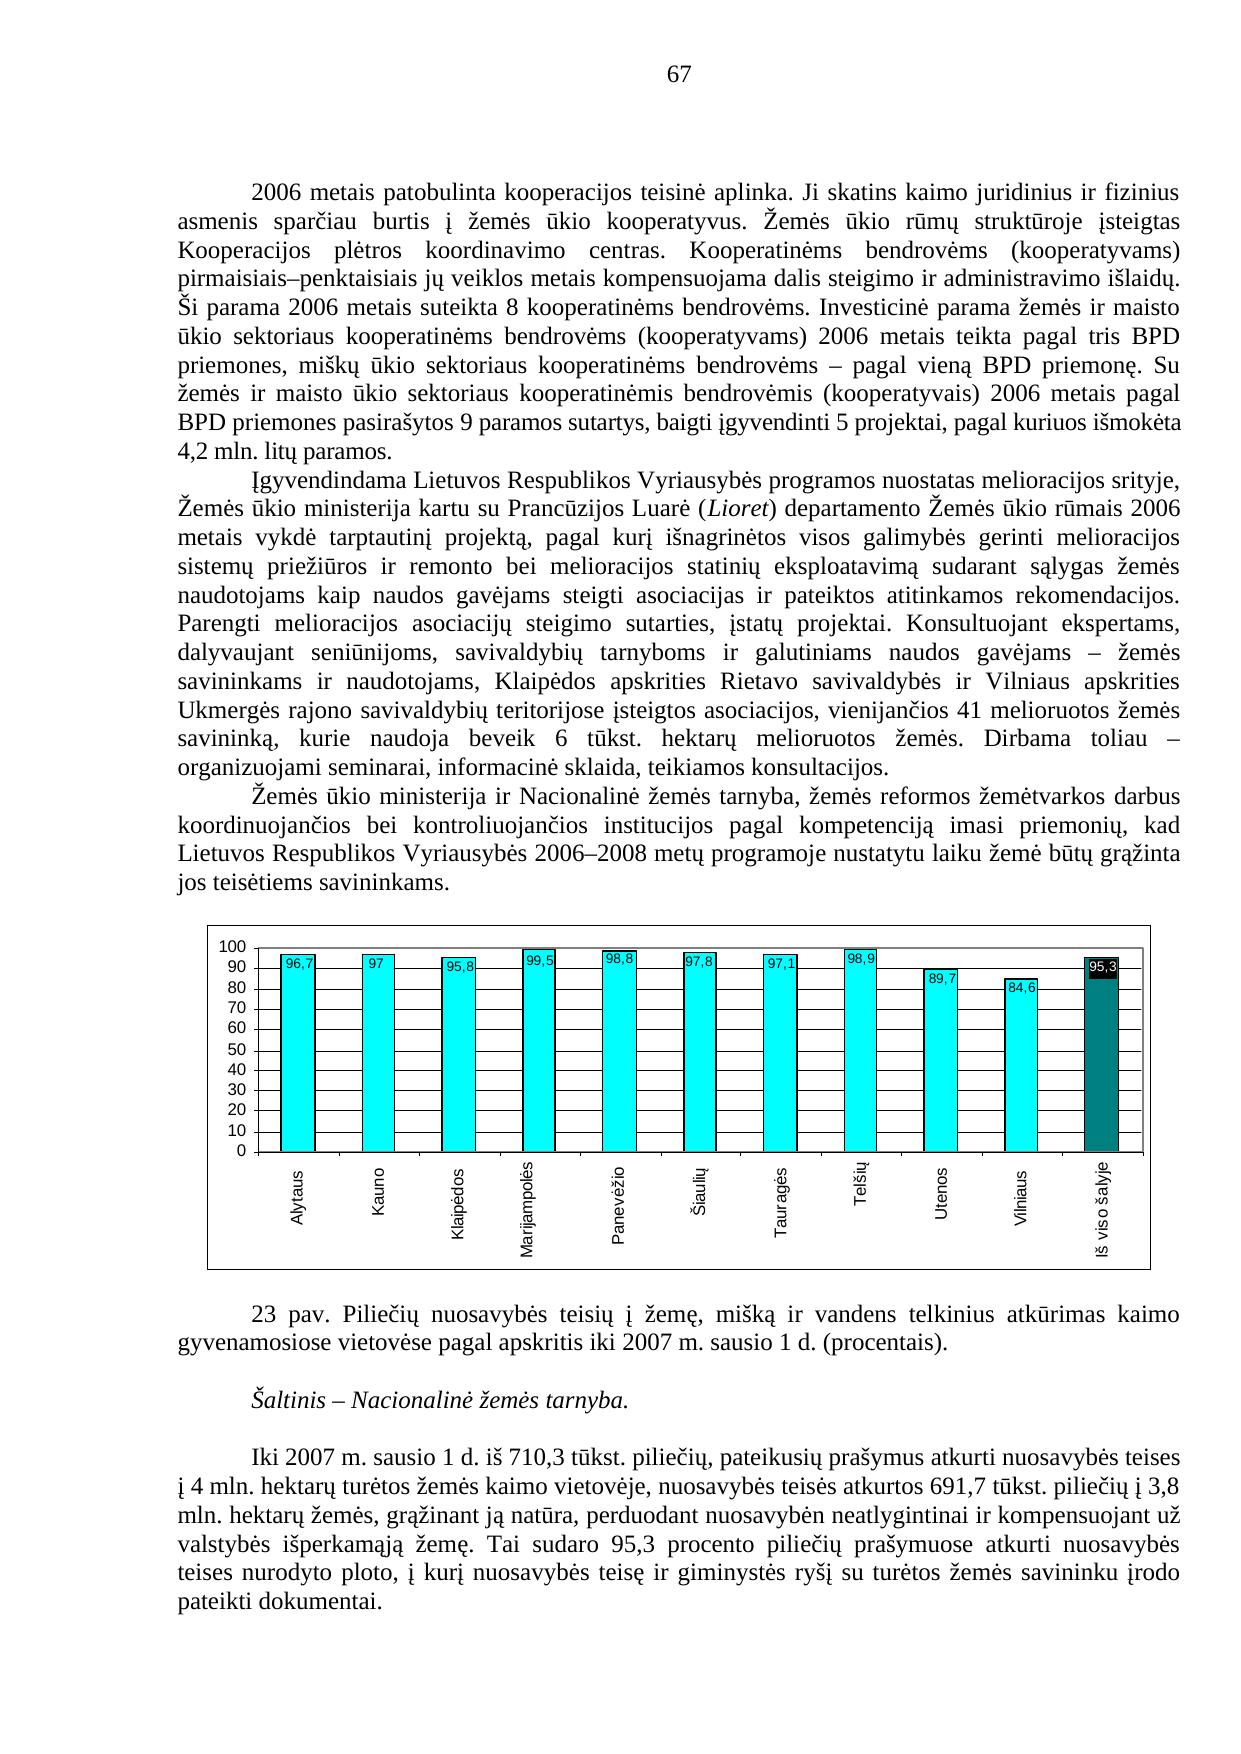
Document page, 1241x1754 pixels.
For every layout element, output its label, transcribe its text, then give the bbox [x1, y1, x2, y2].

text 23 pav. Piliečių nuosavybės teisių į žemę, mišką ir vandens telkinius atkūrimas kaimo gyvenamosiose vietovėse pagal apskritis iki 2007 m. sausio 1 d. (procentais). [177, 1299, 1181, 1356]
text 2006 metais patobulinta kooperacijos teisinė aplinka. Ji skatins kaimo juridinius ir fizinius asmenis sparčiau burtis į žemės ūkio kooperatyvus. Žemės ūkio rūmų struktūroje įsteigtas Kooperacijos plėtros koordinavimo centras. Kooperatinėms bendrovėms (kooperatyvams) pirmaisiais–penktaisiais jų veiklos metais kompensuojama dalis steigimo ir administravimo išlaidų. Ši parama 2006 metais suteikta 8 kooperatinėms bendrovėms. Investicinė parama žemės ir maisto ūkio sektoriaus kooperatinėms bendrovėms (kooperatyvams) 2006 metais teikta pagal tris BPD priemones, miškų ūkio sektoriaus kooperatinėms bendrovėms – pagal vieną BPD priemonę. Su žemės ir maisto ūkio sektoriaus kooperatinėmis bendrovėmis (kooperatyvais) 2006 metais pagal BPD priemones pasirašytos 9 paramos sutartys, baigti įgyvendinti 5 projektai, pagal kuriuos išmokėta 4,2 mln. litų paramos. [177, 177, 1181, 465]
text Šaltinis – Nacionalinė žemės tarnyba. [177, 1385, 1181, 1414]
text Iki 2007 m. sausio 1 d. iš 710,3 tūkst. piliečių, pateikusių prašymus atkurti nuosavybės teises į 4 mln. hektarų turėtos žemės kaimo vietovėje, nuosavybės teisės atkurtos 691,7 tūkst. piliečių į 3,8 mln. hektarų žemės, grąžinant ją natūra, perduodant nuosavybėn neatlygintinai ir kompensuojant už valstybės išperkamąją žemę. Tai sudaro 95,3 procento piliečių prašymuose atkurti nuosavybės teises nurodyto ploto, į kurį nuosavybės teisę ir giminystės ryšį su turėtos žemės savininku įrodo pateikti dokumentai. [177, 1442, 1181, 1615]
text Įgyvendindama Lietuvos Respublikos Vyriausybės programos nuostatas melioracijos srityje, Žemės ūkio ministerija kartu su Prancūzijos Luarė (Lioret) departamento Žemės ūkio rūmais 2006 metais vykdė tarptautinį projektą, pagal kurį išnagrinėtos visos galimybės gerinti melioracijos sistemų priežiūros ir remonto bei melioracijos statinių eksploatavimą sudarant sąlygas žemės naudotojams kaip naudos gavėjams steigti asociacijas ir pateiktos atitinkamos rekomendacijos. Parengti melioracijos asociacijų steigimo sutarties, įstatų projektai. Konsultuojant ekspertams, dalyvaujant seniūnijoms, savivaldybių tarnyboms ir galutiniams naudos gavėjams – žemės savininkams ir naudotojams, Klaipėdos apskrities Rietavo savivaldybės ir Vilniaus apskrities Ukmergės rajono savivaldybių teritorijose įsteigtos asociacijos, vienijančios 41 melioruotos žemės savininką, kurie naudoja beveik 6 tūkst. hektarų melioruotos žemės. Dirbama toliau – organizuojami seminarai, informacinė sklaida, teikiamos konsultacijos. [177, 465, 1181, 781]
text Žemės ūkio ministerija ir Nacionalinė žemės tarnyba, žemės reformos žemėtvarkos darbus koordinuojančios bei kontroliuojančios institucijos pagal kompetenciją imasi priemonių, kad Lietuvos Respublikos Vyriausybės 2006–2008 metų programoje nustatytu laiku žemė būtų grąžinta jos teisėtiems savininkams. [177, 781, 1181, 896]
